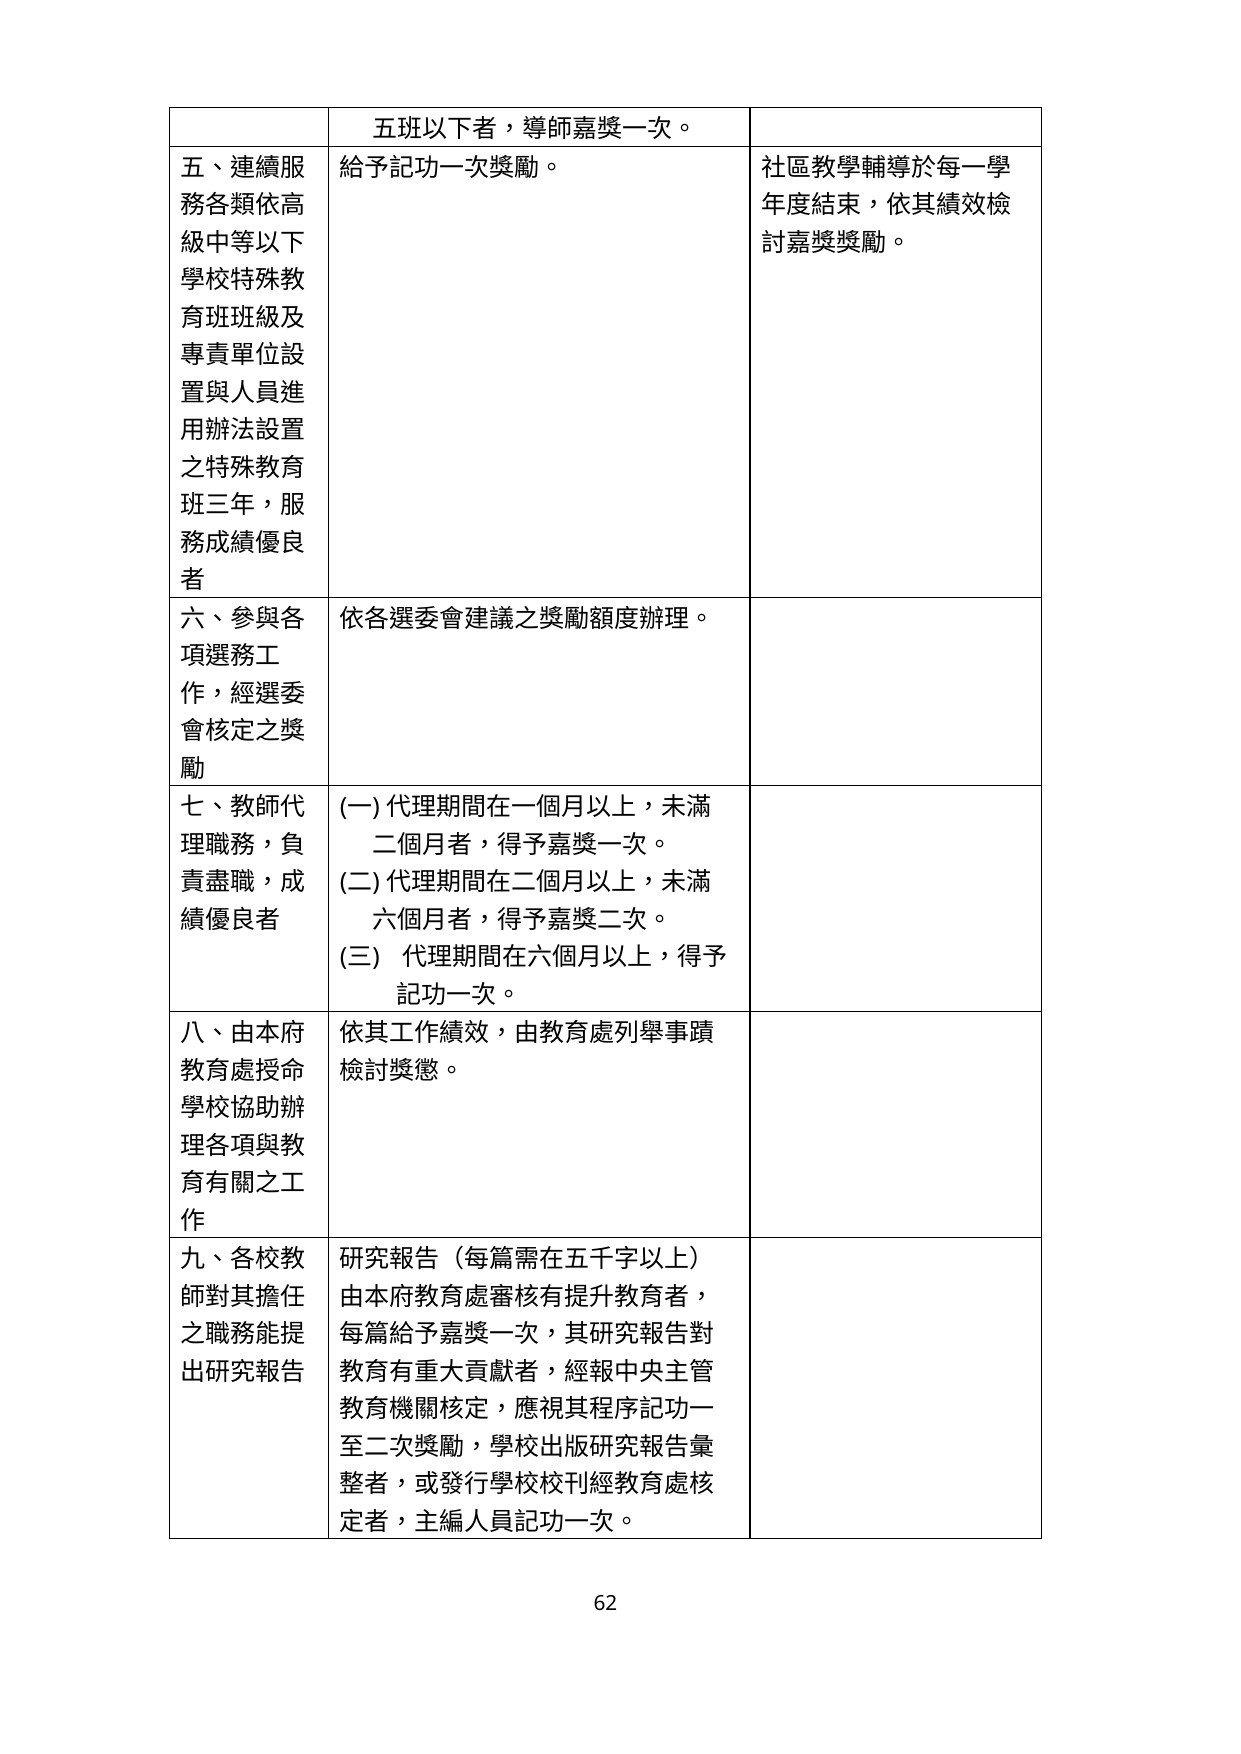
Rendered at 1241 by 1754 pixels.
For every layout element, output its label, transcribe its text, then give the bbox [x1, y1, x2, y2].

table_cell 五班以下者，導師嘉獎一次。 [329, 108, 749, 146]
table_cell 依其工作績效，由教育處列舉事蹟檢討獎懲。 [329, 1012, 749, 1237]
table_cell [751, 1012, 1041, 1237]
table_cell 七、教師代理職務，負責盡職，成績優良者 [170, 786, 328, 1011]
table_cell [751, 786, 1041, 1011]
table_cell [751, 1238, 1041, 1538]
table_cell 六、參與各項選務工作，經選委會核定之獎勵 [170, 598, 328, 785]
table_cell 八、由本府教育處授命學校協助辦理各項與教育有關之工作 [170, 1012, 328, 1237]
table_cell 五、連續服務各類依高級中等以下學校特殊教育班班級及專責單位設置與人員進用辦法設置之特殊教育班三年，服務成績優良者 [170, 147, 328, 597]
table_cell (一) 代理期間在一個月以上，未滿 二個月者，得予嘉獎一次。 (二) 代理期間在二個月以上，未滿 六個月者，得予嘉獎二次。 代理期間在六個月以上，得予 記功一次。 [329, 786, 749, 1011]
table_cell [751, 108, 1041, 146]
table_cell 給予記功一次獎勵。 [329, 147, 749, 597]
table_cell 九、各校教師對其擔任之職務能提出研究報告 [170, 1238, 328, 1538]
table_cell 社區教學輔導於每一學年度結束，依其績效檢討嘉獎獎勵。 [751, 147, 1041, 597]
table_cell 依各選委會建議之獎勵額度辦理。 [329, 598, 749, 785]
table_cell 研究報告（每篇需在五千字以上）由本府教育處審核有提升教育者，每篇給予嘉獎一次，其研究報告對教育有重大貢獻者，經報中央主管教育機關核定，應視其程序記功一至二次獎勵，學校出版研究報告彙整者，或發行學校校刊經教育處核定者，主編人員記功一次。 [329, 1238, 749, 1538]
table_cell [751, 598, 1041, 785]
table_cell [170, 108, 328, 146]
